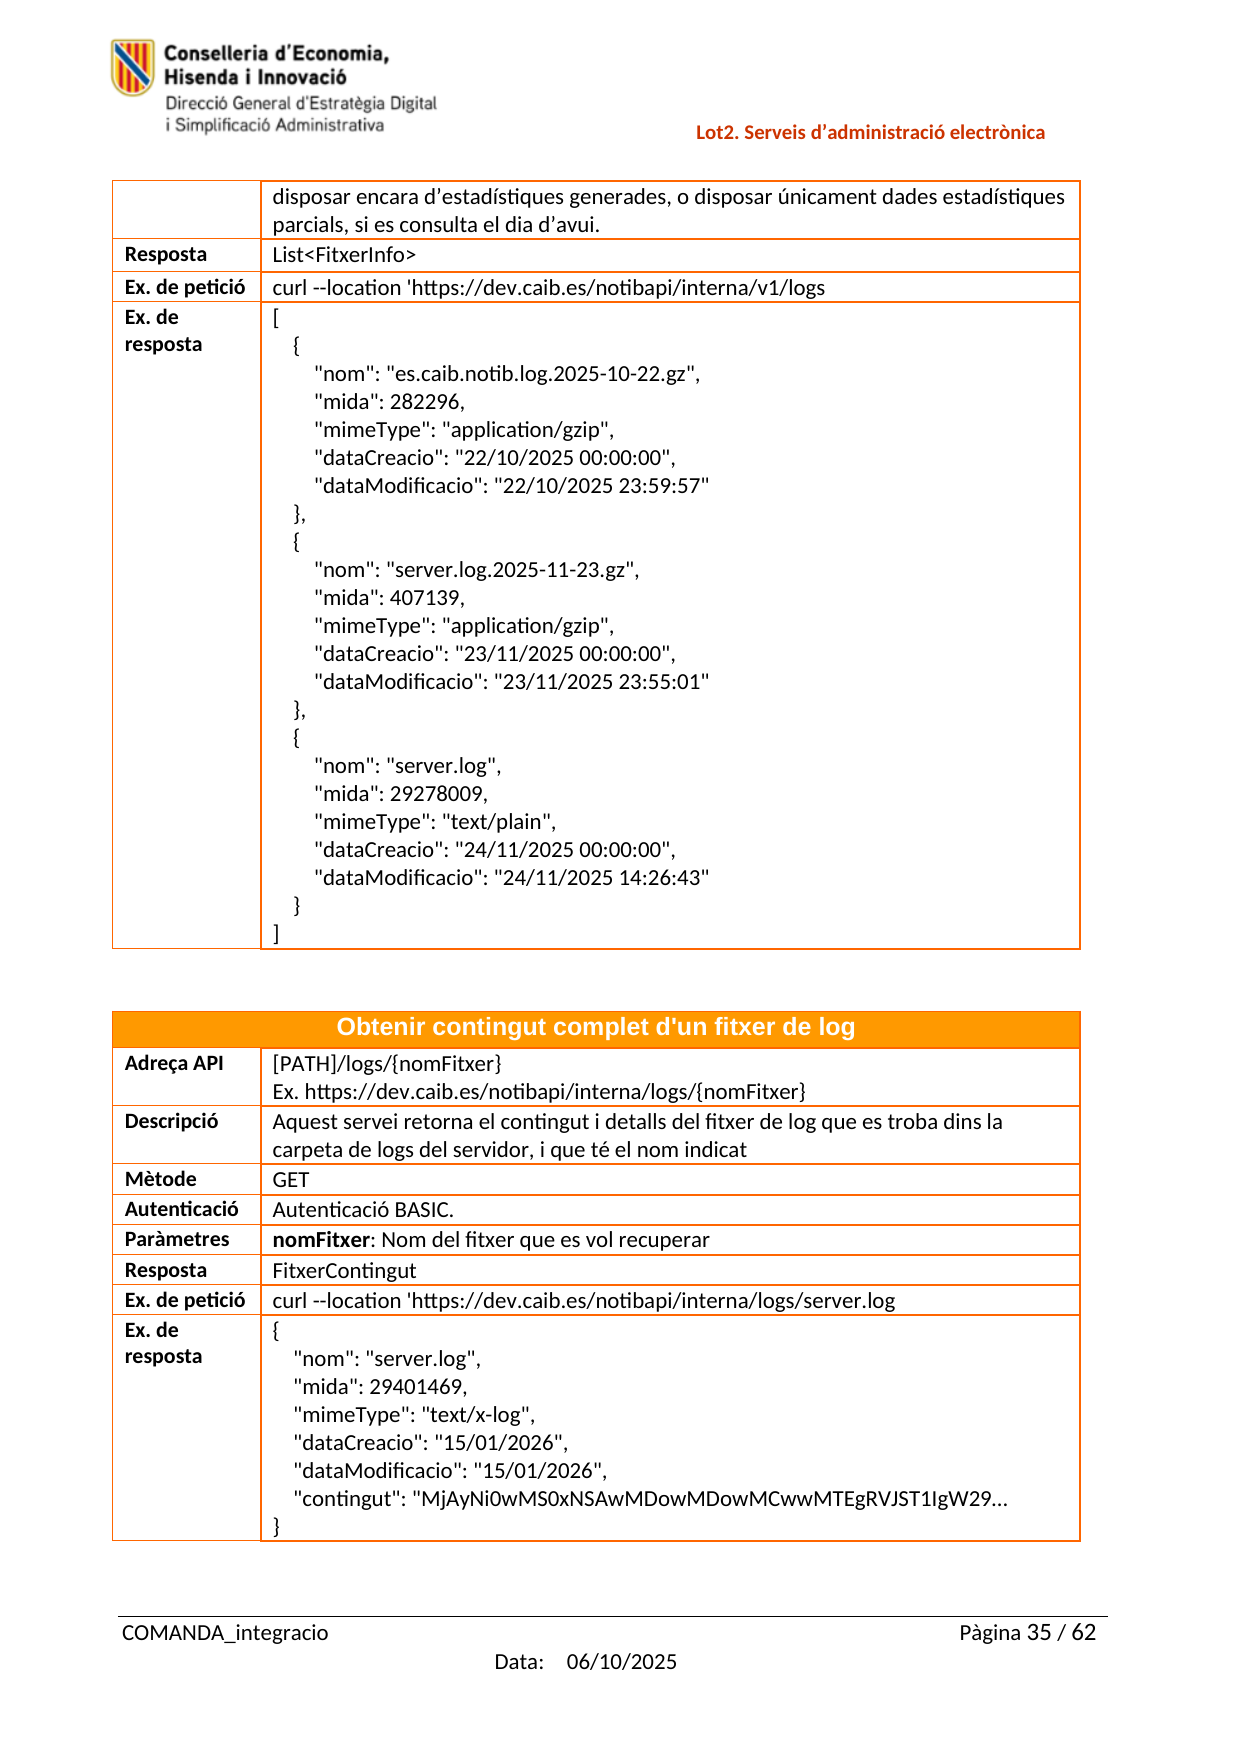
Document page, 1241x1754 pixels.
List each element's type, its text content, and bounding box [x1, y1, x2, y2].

table_cell Aquest servei retorna el contingut i detalls del fitxer de log que es troba dins la carpeta de logs del servidor, i que té el nom indicat [262, 1107, 1079, 1163]
table_cell Ex. de resposta [113, 302, 260, 947]
table_cell Resposta [113, 239, 260, 271]
table_cell Autenticació [113, 1195, 260, 1223]
table_cell Autenticació BASIC. [262, 1196, 1079, 1223]
table_cell curl --location 'https://dev.caib.es/notibapi/interna/v1/logs [262, 273, 1079, 301]
table_cell Ex. de resposta [113, 1315, 260, 1540]
table_cell Paràmetres [113, 1225, 260, 1254]
table_header Obtenir contingut complet d'un fitxer de log [113, 1012, 1079, 1047]
table_cell List<FitxerInfo> [262, 240, 1079, 271]
table_cell Resposta [113, 1255, 260, 1284]
table_cell { "nom": "server.log", "mida": 29401469, "mimeType": "text/x-log", "dataCreacio": "15/01/2026", "dataModificacio": "15/01/2026", "contingut": "MjAyNi0wMS0xNSAwMDowMDowMCwwMTEgRVJST1IgW29… } [262, 1316, 1079, 1540]
table_cell FitxerContingut [262, 1256, 1079, 1284]
table_cell Adreça API [113, 1048, 260, 1105]
table_cell [113, 181, 260, 238]
picture [100, 26, 467, 156]
table_cell curl --location 'https://dev.caib.es/notibapi/interna/logs/server.log [262, 1286, 1079, 1314]
table_cell nomFitxer: Nom del fitxer que es vol recuperar [262, 1226, 1079, 1254]
table_cell Descripció [113, 1106, 260, 1163]
table_cell [PATH]/logs/{nomFitxer} Ex. https://dev.caib.es/notibapi/interna/logs/{nomFitxer} [262, 1049, 1079, 1105]
table_cell [ { "nom": "es.caib.notib.log.2025-10-22.gz", "mida": 282296, "mimeType": "application/gzip", "dataCreacio": "22/10/2025 00:00:00", "dataModificacio": "22/10/2025 23:59:57" }, { "nom": "server.log.2025-11-23.gz", "mida": 407139, "mimeType": "application/gzip", "dataCreacio": "23/11/2025 00:00:00", "dataModificacio": "23/11/2025 23:55:01" }, { "nom": "server.log", "mida": 29278009, "mimeType": "text/plain", "dataCreacio": "24/11/2025 00:00:00", "dataModificacio": "24/11/2025 14:26:43" } ] [262, 303, 1079, 947]
table_cell Ex. de petició [113, 272, 260, 301]
table_cell Mètode [113, 1164, 260, 1193]
table_cell Ex. de petició [113, 1285, 260, 1314]
table_cell disposar encara d’estadístiques generades, o disposar únicament dades estadístiques parcials, si es consulta el dia d’avui. [262, 182, 1079, 238]
table_cell GET [262, 1165, 1079, 1193]
